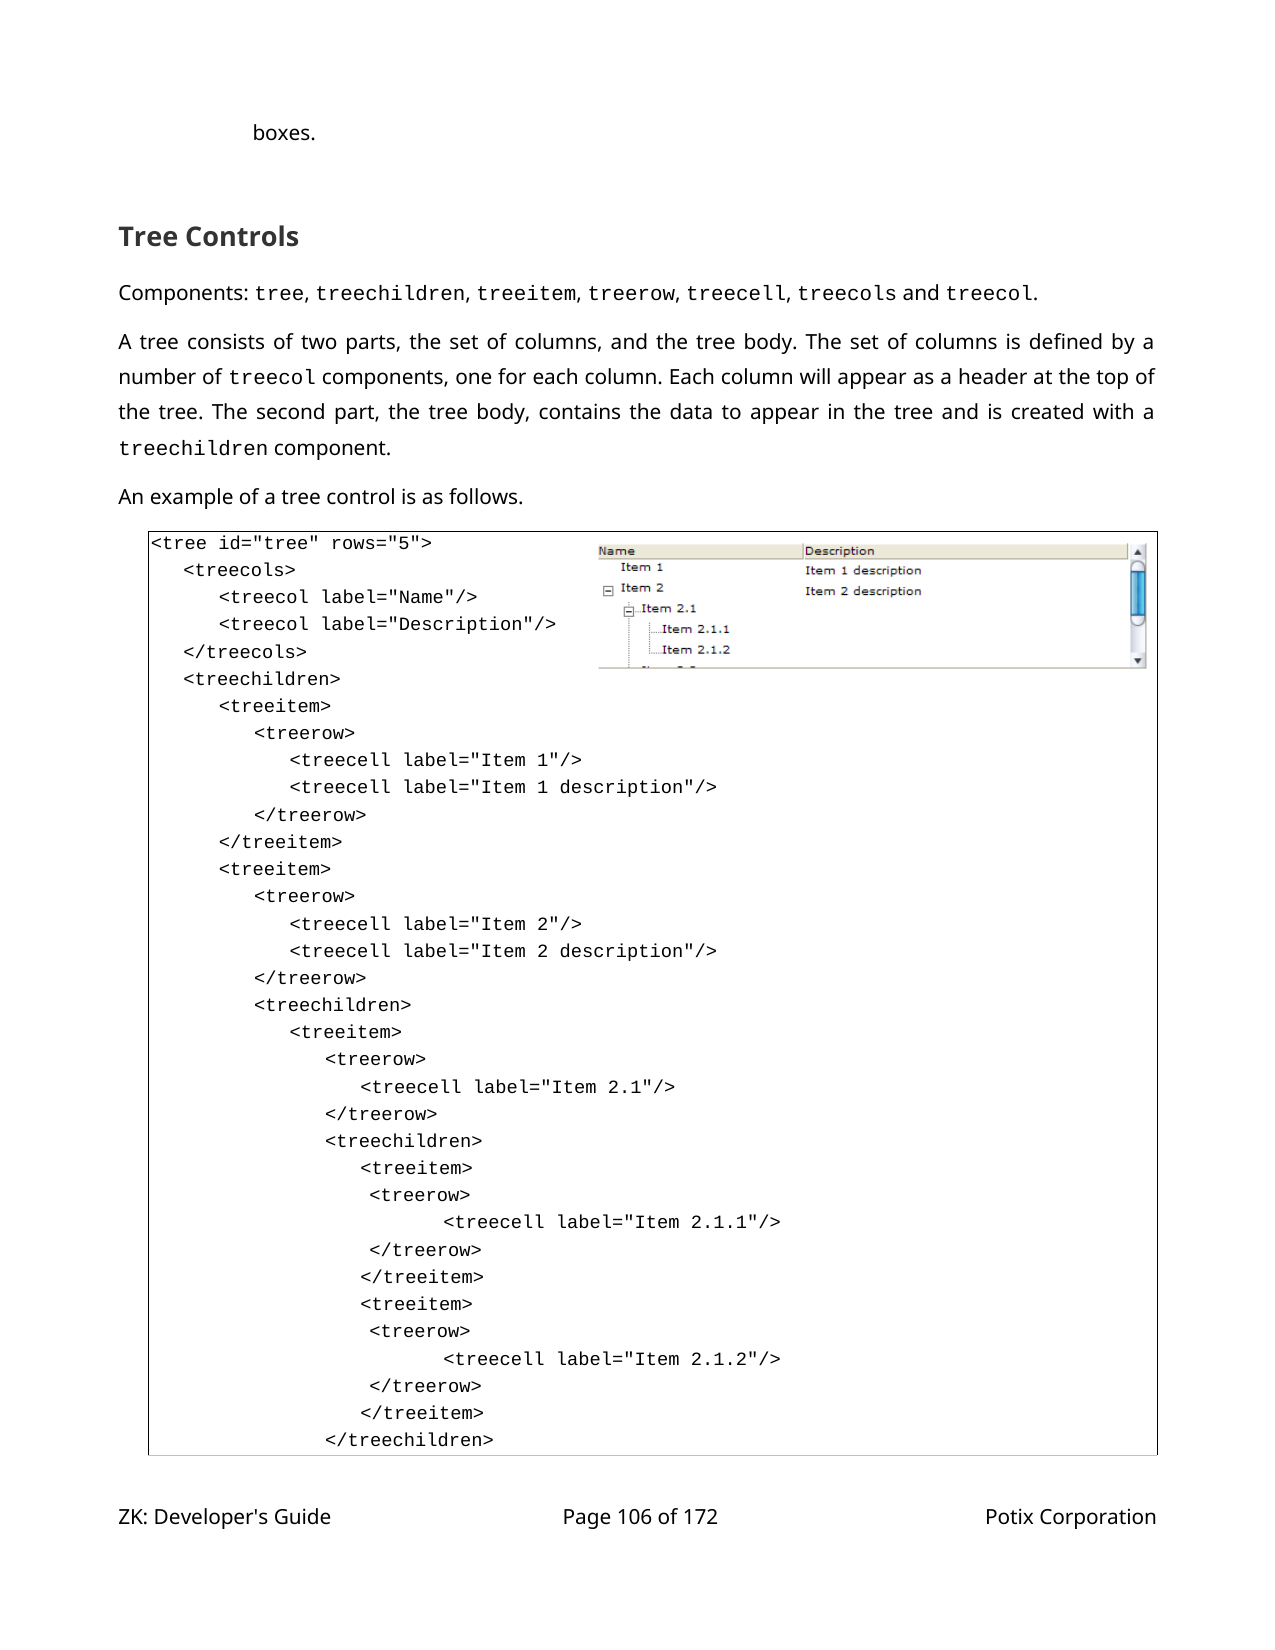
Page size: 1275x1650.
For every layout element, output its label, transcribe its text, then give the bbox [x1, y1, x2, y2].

text <treecols> [149, 558, 594, 582]
text <treeitem> [149, 1020, 1157, 1044]
text </treeitem> [149, 1265, 1157, 1289]
text <treecell label="Item 2.1"/> [149, 1074, 1157, 1099]
text <treecell label="Item 2 description"/> [149, 938, 1157, 963]
text A tree consists of two parts, the set of columns, and the tree body. The set of columns is defined by a number of treecol components, one for each column. Each column will appear as a header at the top of the tree. The second part, the tree body, contains the data to appear in the tree and is created with a treechildren component. [118, 327, 1157, 461]
text <treecol label="Name"/> [149, 585, 594, 609]
text <treecell label="Item 2.1.2"/> [149, 1346, 1157, 1371]
text <treechildren> [149, 1129, 1157, 1153]
text <treeitem> [149, 694, 1157, 718]
text <treeitem> [149, 857, 1157, 881]
text <treecell label="Item 1"/> [149, 748, 1157, 772]
text <treecol label="Description"/> [149, 612, 594, 637]
text <treerow> [149, 1319, 1157, 1343]
text <treechildren> [149, 993, 1157, 1017]
text <treecell label="Item 1 description"/> [149, 775, 1157, 800]
text <treecell label="Item 2.1.1"/> [149, 1210, 1157, 1235]
picture [594, 540, 1150, 671]
text </treecols> [149, 639, 594, 664]
text </treechildren> [149, 1428, 1157, 1455]
text <treerow> [149, 1047, 1157, 1072]
text </treerow> [149, 966, 1157, 990]
text An example of a tree control is as follows. [118, 482, 1157, 510]
text </treerow> [149, 1102, 1157, 1126]
text <treeitem> [149, 1292, 1157, 1316]
text </treerow> [149, 1238, 1157, 1262]
list boxes. [215, 118, 1157, 146]
subtitle Tree Controls [118, 217, 1157, 254]
text Components: tree, treechildren, treeitem, treerow, treecell, treecols and treecol. [118, 278, 1157, 306]
text <treecell label="Item 2"/> [149, 911, 1157, 936]
text <treechildren> [149, 667, 1157, 691]
text <treeitem> [149, 1156, 1157, 1180]
text </treerow> [149, 803, 1157, 827]
text </treeitem> [149, 830, 1157, 854]
text <treerow> [149, 1183, 1157, 1207]
text <treerow> [149, 721, 1157, 745]
text <tree id="tree" rows="5"> [149, 532, 1157, 555]
text </treerow> [149, 1373, 1157, 1398]
text <treerow> [149, 884, 1157, 908]
text </treeitem> [149, 1401, 1157, 1425]
